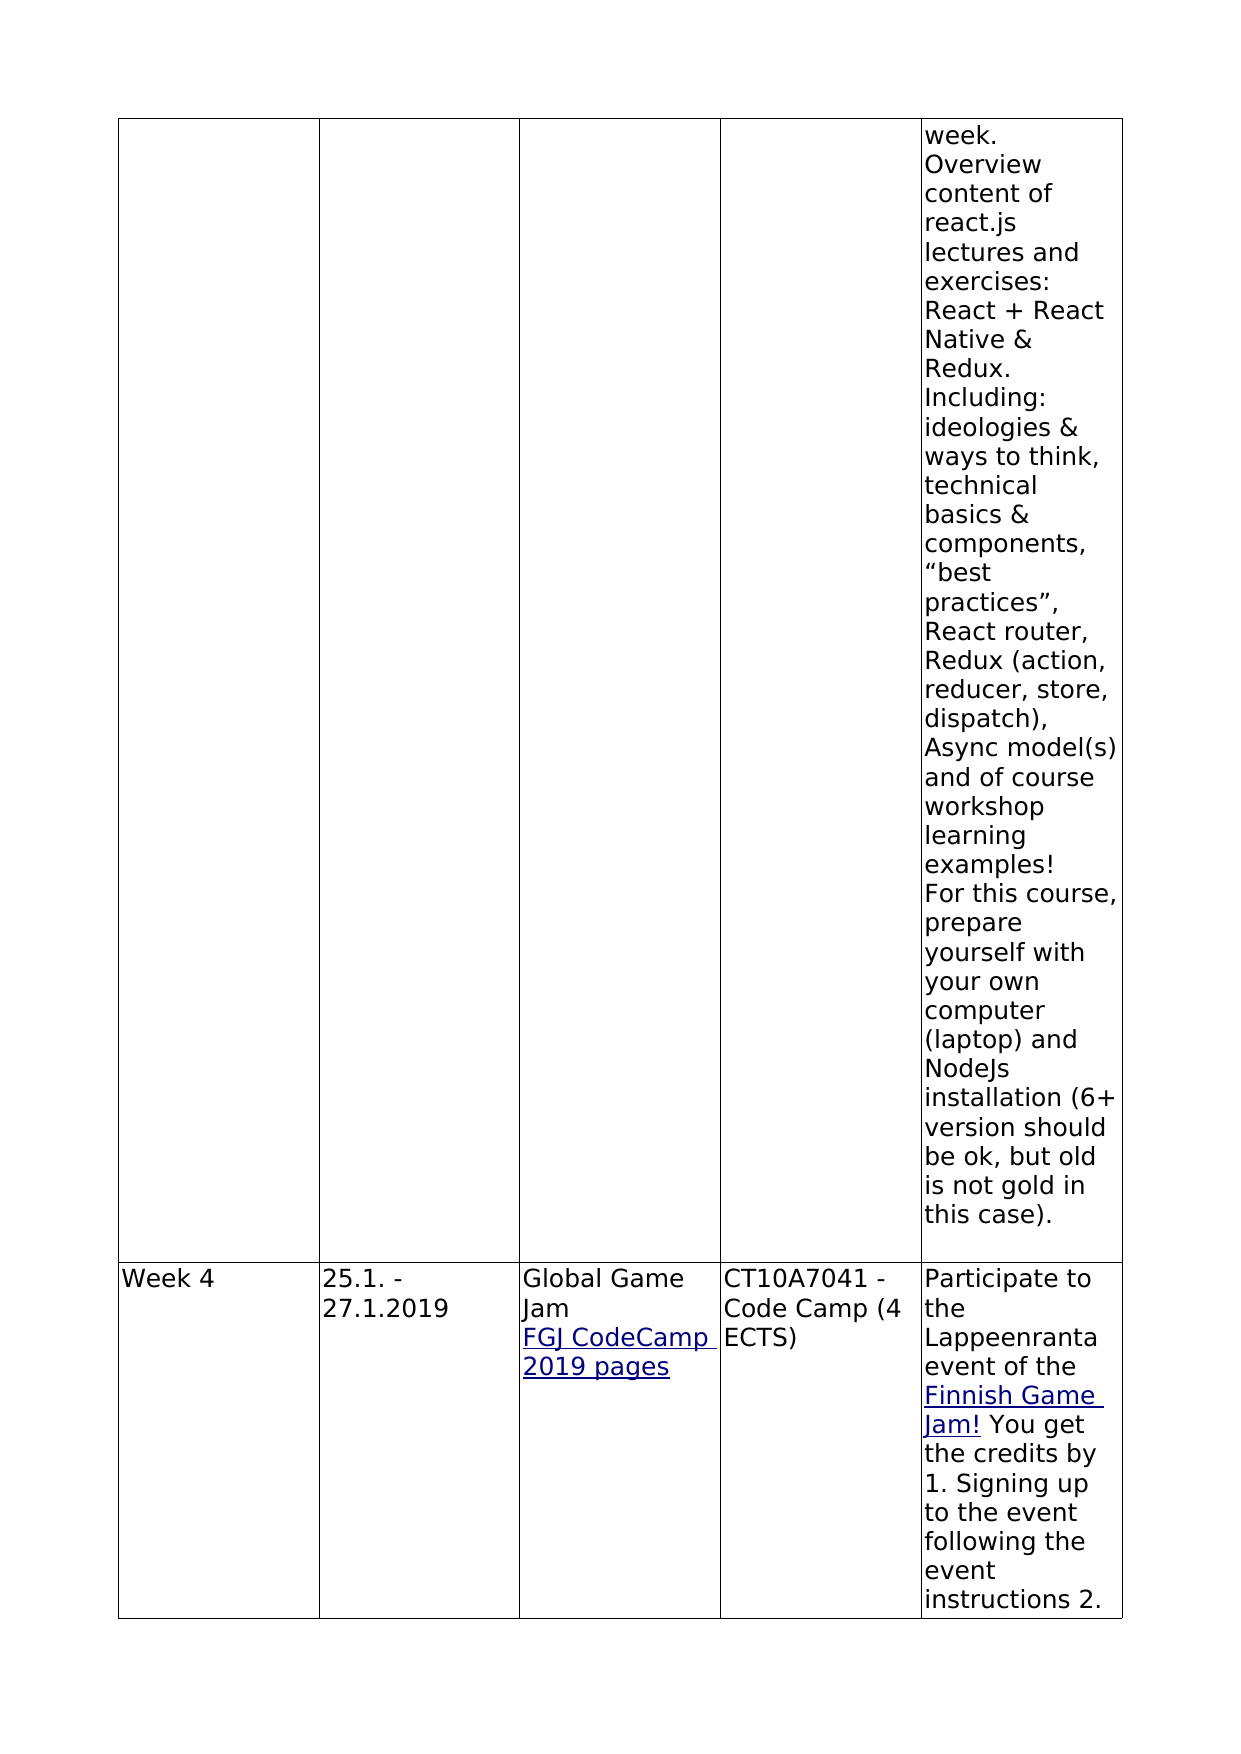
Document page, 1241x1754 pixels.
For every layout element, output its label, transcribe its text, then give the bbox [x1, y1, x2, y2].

table_cell week. Overview content of react.js lectures and exercises: React + React Native & Redux. Including: ideologies & ways to think, technical basics & components, “best practices”, React router, Redux (action, reducer, store, dispatch), Async model(s) and of course workshop learning examples! For this course, prepare yourself with your own computer (laptop) and NodeJs installation (6+ version should be ok, but old is not gold in this case). [922, 119, 1122, 1262]
table_cell 25.1. - 27.1.2019 [320, 1263, 519, 1617]
table_cell [721, 119, 921, 1262]
table_cell CT10A7041 - Code Camp (4 ECTS) [721, 1263, 921, 1617]
table_cell Participate to the Lappeenranta event of the Finnish Game Jam! You get the credits by 1. Signing up to the event following the event instructions 2. [922, 1263, 1122, 1617]
table_cell [520, 119, 720, 1262]
table_cell [320, 119, 519, 1262]
table_cell Global Game Jam FGJ CodeCamp 2019 pages [520, 1263, 720, 1617]
table_cell [119, 119, 319, 1262]
table_cell Week 4 [119, 1263, 319, 1617]
